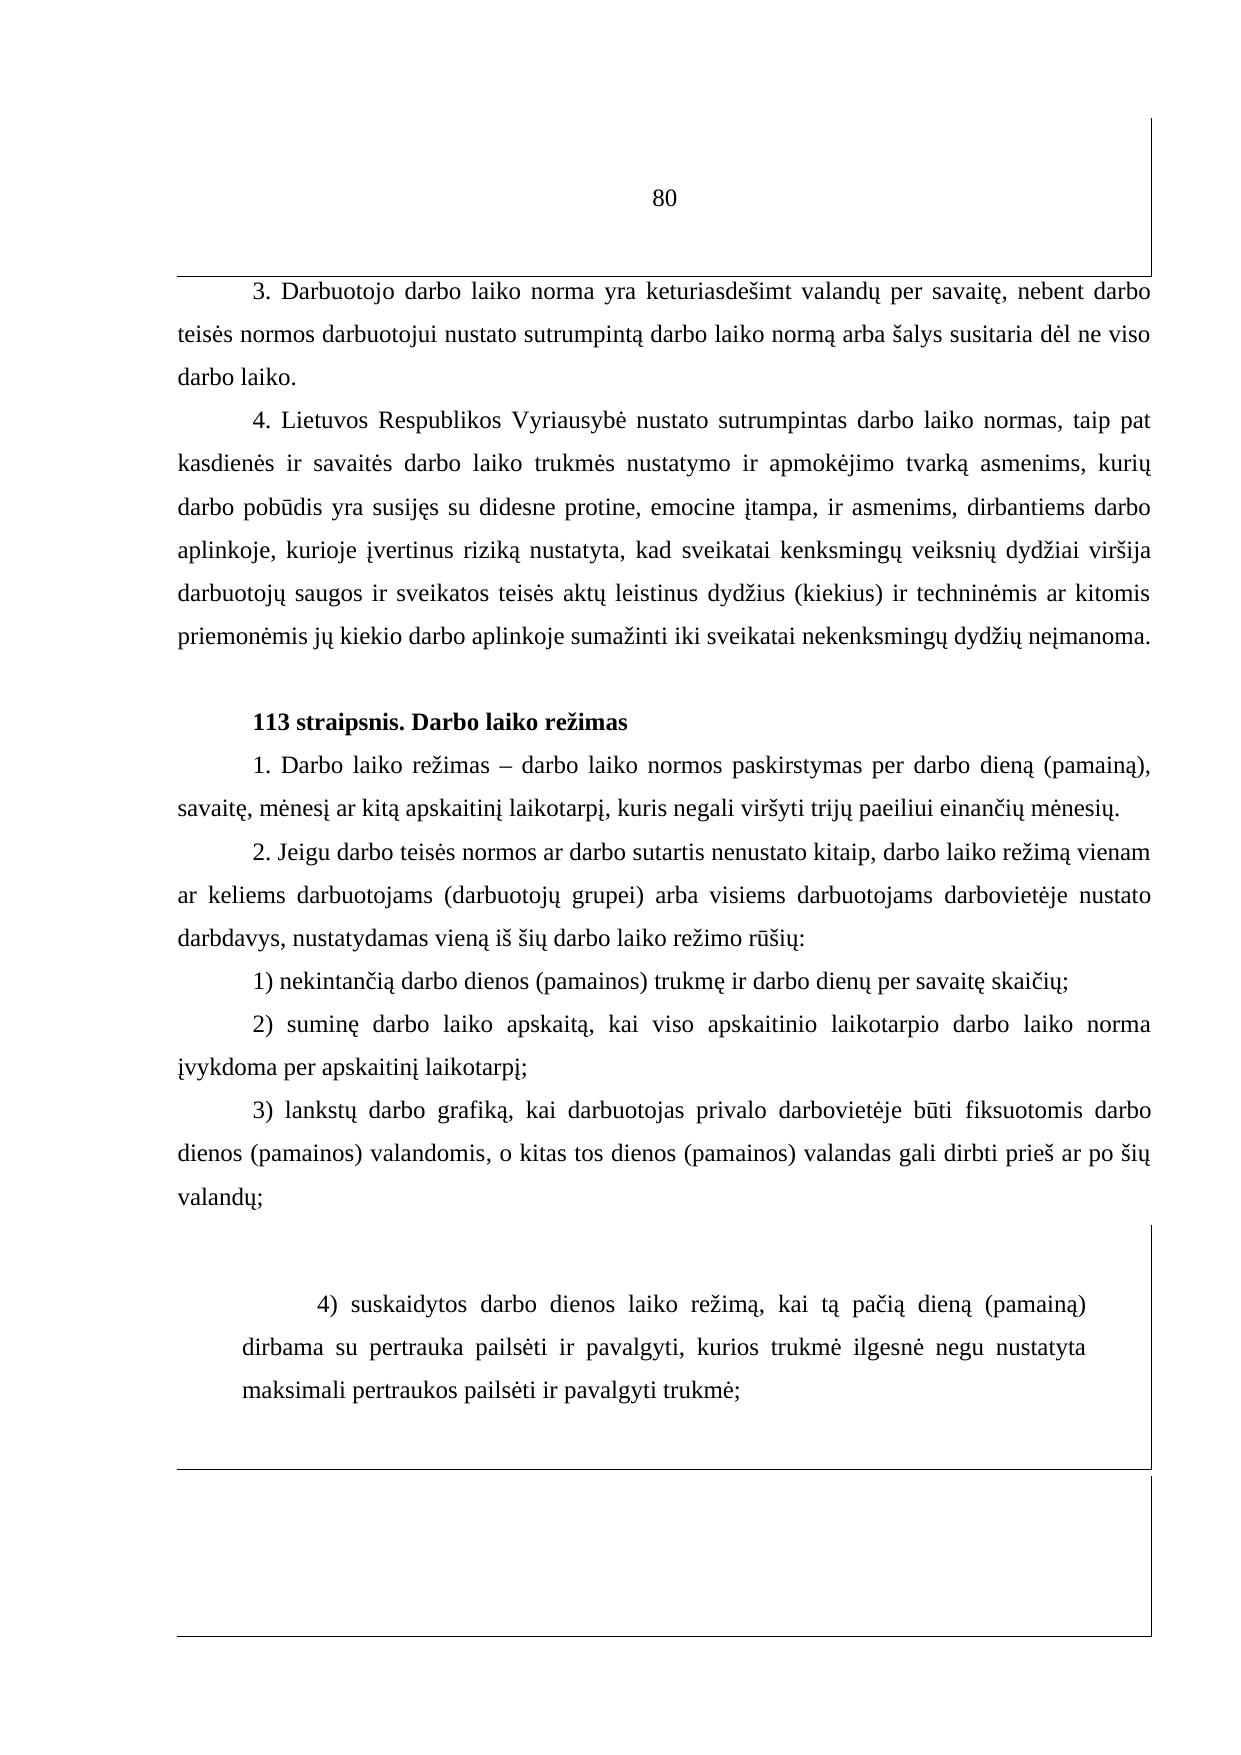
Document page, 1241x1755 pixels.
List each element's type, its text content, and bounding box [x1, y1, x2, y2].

text 1) nekintančią darbo dienos (pamainos) trukmę ir darbo dienų per savaitę skaičių; [177, 966, 1152, 995]
text 1. Darbo laiko režimas – darbo laiko normos paskirstymas per darbo dieną (pamainą), savaitę, mėnesį ar kitą apskaitinį laikotarpį, kuris negali viršyti trijų paeiliui einančių mėnesių. [177, 750, 1152, 822]
text 4. Lietuvos Respublikos Vyriausybė nustato sutrumpintas darbo laiko normas, taip pat kasdienės ir savaitės darbo laiko trukmės nustatymo ir apmokėjimo tvarką asmenims, kurių darbo pobūdis yra susijęs su didesne protine, emocine įtampa, ir asmenims, dirbantiems darbo aplinkoje, kurioje įvertinus riziką nustatyta, kad sveikatai kenksmingų veiksnių dydžiai viršija darbuotojų saugos ir sveikatos teisės aktų leistinus dydžius (kiekius) ir techninėmis ar kitomis priemonėmis jų kiekio darbo aplinkoje sumažinti iki sveikatai nekenksmingų dydžių neįmanoma. [177, 405, 1152, 650]
text 2) suminę darbo laiko apskaitą, kai viso apskaitinio laikotarpio darbo laiko norma įvykdoma per apskaitinį laikotarpį; [177, 1009, 1152, 1081]
text 2. Jeigu darbo teisės normos ar darbo sutartis nenustato kitaip, darbo laiko režimą vienam ar keliems darbuotojams (darbuotojų grupei) arba visiems darbuotojams darbovietėje nustato darbdavys, nustatydamas vieną iš šių darbo laiko režimo rūšių: [177, 837, 1152, 952]
text 4) suskaidytos darbo dienos laiko režimą, kai tą pačią dieną (pamainą) dirbama su pertrauka pailsėti ir pavalgyti, kurios trukmė ilgesnė negu nustatyta maksimali pertraukos pailsėti ir pavalgyti trukmė; [177, 1225, 1151, 1469]
text 3) lankstų darbo grafiką, kai darbuotojas privalo darbovietėje būti fiksuotomis darbo dienos (pamainos) valandomis, o kitas tos dienos (pamainos) valandas gali dirbti prieš ar po šių valandų; [177, 1095, 1152, 1210]
text 113 straipsnis. Darbo laiko režimas [177, 707, 1152, 736]
text 3. Darbuotojo darbo laiko norma yra keturiasdešimt valandų per savaitę, nebent darbo teisės normos darbuotojui nustato sutrumpintą darbo laiko normą arba šalys susitaria dėl ne viso darbo laiko. [177, 276, 1152, 391]
